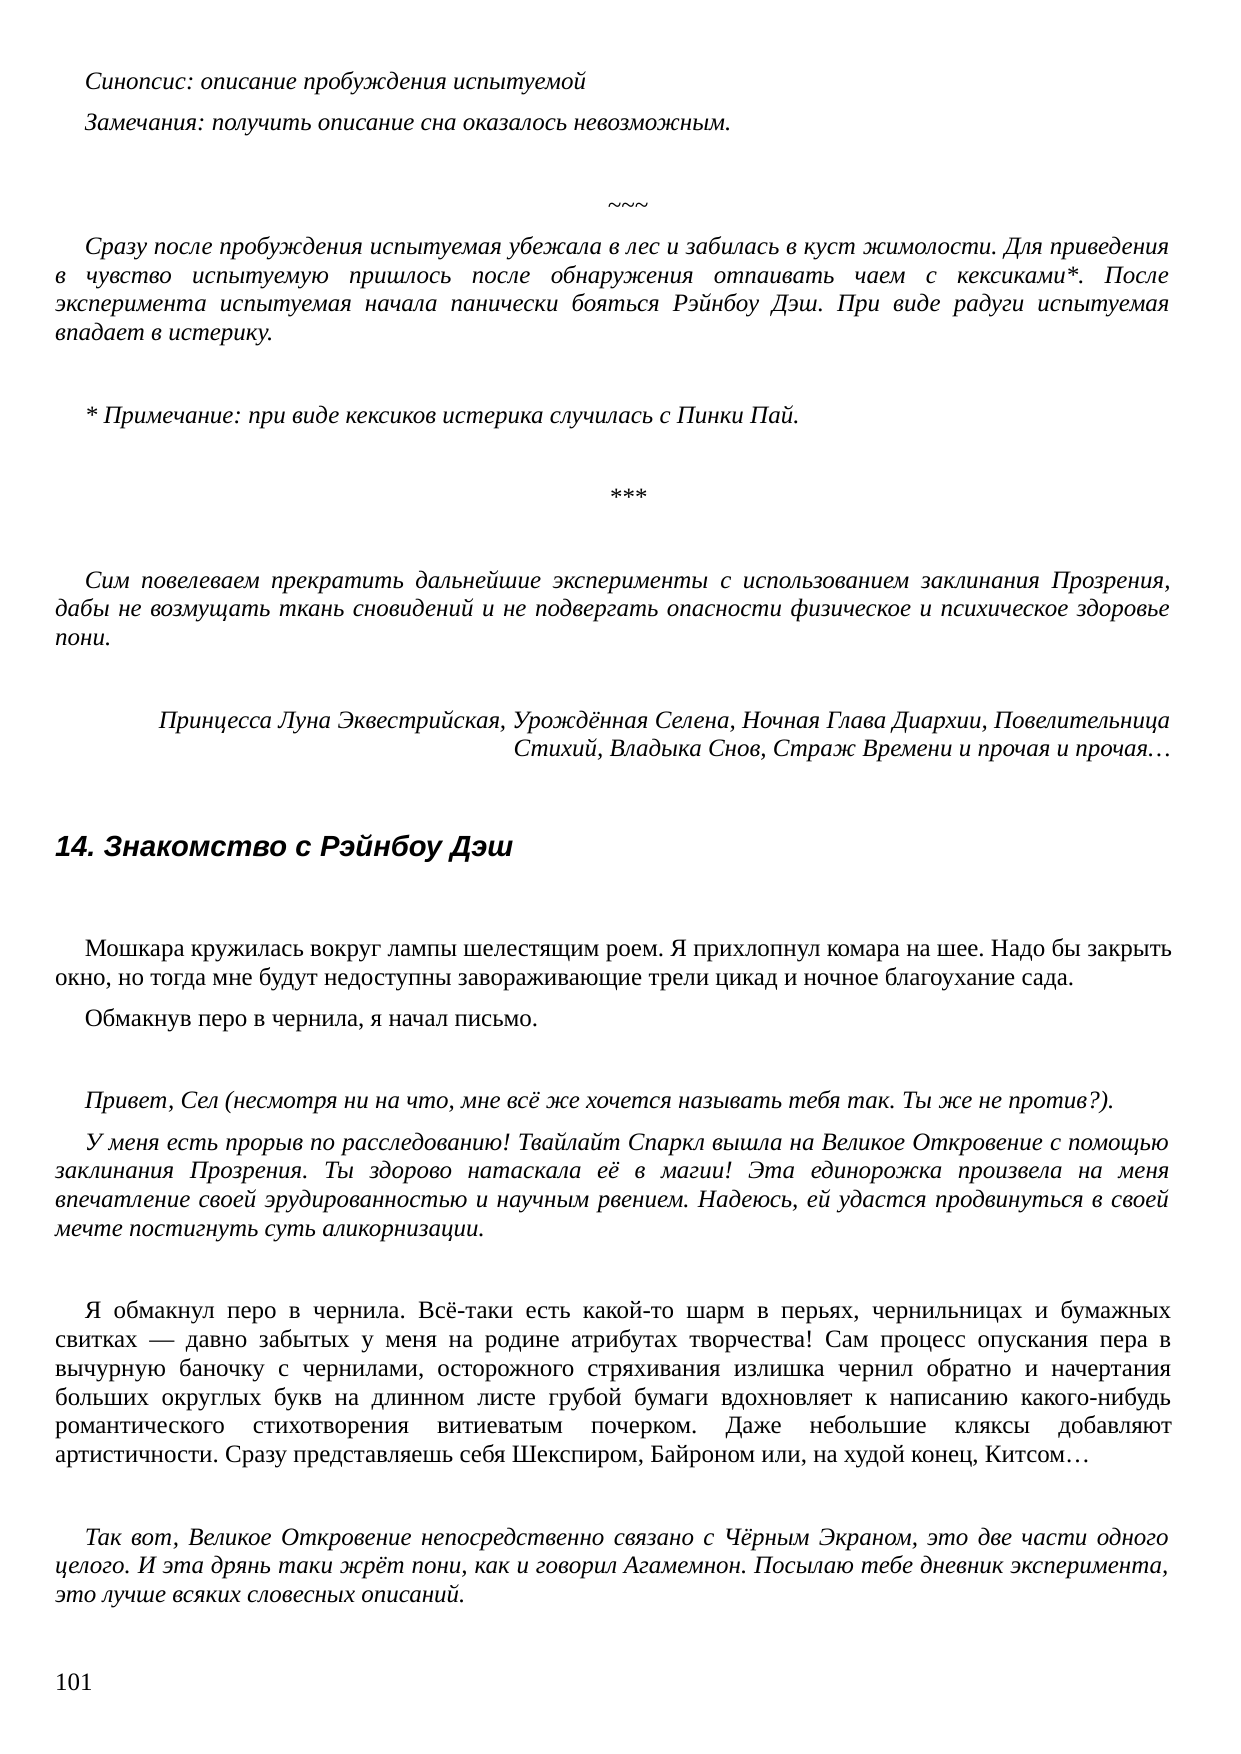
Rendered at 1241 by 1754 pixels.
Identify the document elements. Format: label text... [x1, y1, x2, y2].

text Замечания: получить описание сна оказалось невозможным. [55, 107, 1173, 136]
text У меня есть прорыв по расследованию! Твайлайт Спаркл вышла на Великое Откровение с помощью заклинания Прозрения. Ты здорово натаскала её в магии! Эта единорожка произвела на меня впечатление своей эрудированностью и научным рвением. Надеюсь, ей удастся продвинуться в своей мечте постигнуть суть аликорнизации. [55, 1127, 1173, 1242]
text Сразу после пробуждения испытуемая убежала в лес и забилась в куст жимолости. Для приведения в чувство испытуемую пришлось после обнаружения отпаивать чаем с кексиками*. После эксперимента испытуемая начала панически бояться Рэйнбоу Дэш. При виде радуги испытуемая впадает в истерику. [55, 231, 1173, 346]
text Так вот, Великое Откровение непосредственно связано с Чёрным Экраном, это две части одного целого. И эта дрянь таки жрёт пони, как и говорил Агамемнон. Посылаю тебе дневник эксперимента, это лучше всяких словесных описаний. [55, 1522, 1173, 1608]
text Обмакнув перо в чернила, я начал письмо. [55, 1003, 1173, 1032]
text Мошкара кружилась вокруг лампы шелестящим роем. Я прихлопнул комара на шее. Надо бы закрыть окно, но тогда мне будут недоступны завораживающие трели цикад и ночное благоухание сада. [55, 933, 1173, 991]
text Сим повелеваем прекратить дальнейшие эксперименты с использованием заклинания Прозрения, дабы не возмущать ткань сновидений и не подвергать опасности физическое и психическое здоровье пони. [55, 565, 1173, 651]
text ~~~ [55, 190, 1173, 218]
text Привет, Сел (несмотря ни на что, мне всё же хочется называть тебя так. Ты же не против?). [55, 1086, 1173, 1114]
text Я обмакнул перо в чернила. Всё-таки есть какой-то шарм в перьях, чернильницах и бумажных свитках — давно забытых у меня на родине атрибутах творчества! Сам процесс опускания пера в вычурную баночку с чернилами, осторожного стряхивания излишка чернил обратно и начертания больших округлых букв на длинном листе грубой бумаги вдохновляет к написанию какого-нибудь романтического стихотворения витиеватым почерком. Даже небольшие кляксы добавляют артистичности. Сразу представляешь себя Шекспиром, Байроном или, на худой конец, Китсом… [55, 1296, 1173, 1468]
text * Примечание: при виде кексиков истерика случилась с Пинки Пай. [55, 400, 1173, 428]
text Принцесса Луна Эквестрийская, Урождённая Селена, Ночная Глава Диархии, Повелительница Стихий, Владыка Снов, Страж Времени и прочая и прочая… [55, 705, 1173, 762]
subtitle 14. Знакомство с Рэйнбоу Дэш [55, 828, 1173, 862]
text Синопсис: описание пробуждения испытуемой [55, 66, 1173, 95]
text *** [55, 482, 1173, 511]
